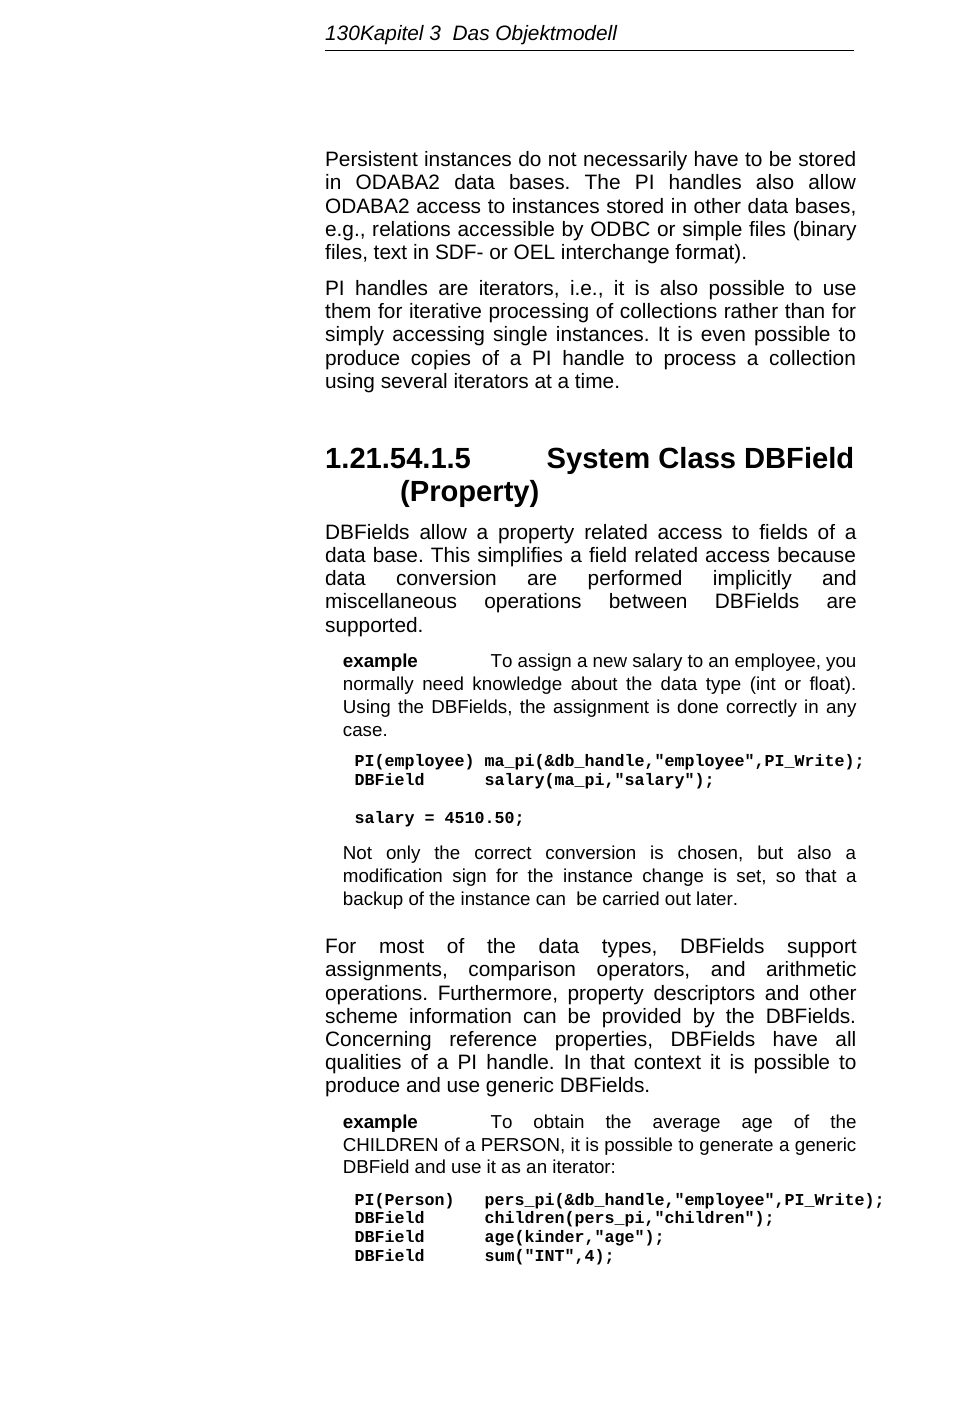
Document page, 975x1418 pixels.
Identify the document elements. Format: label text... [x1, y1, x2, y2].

text For most of the data types, DBFields support assignments, comparison operators, and arithmetic operations. Furthermore, property descriptors and other scheme information can be provided by the DBFields. Concerning reference properties, DBFields have all qualities of a PI handle. In that context it is possible to produce and use generic DBFields. [325, 935, 857, 1097]
text example To obtain the average age of the CHILDREN of a PERSON, it is possible to generate a generic DBField and use it as an iterator: [343, 1110, 857, 1178]
text DBField age(kinder,"age"); [354, 1229, 886, 1248]
text Not only the correct conversion is chosen, but also a modification sign for the instance change is set, so that a backup of the instance can be carried out later. [343, 841, 857, 910]
text DBField sum("INT",4); [354, 1248, 886, 1266]
text PI handles are iterators, i.e., it is also possible to use them for iterative processing of collections rather than for simply accessing single instances. It is even possible to produce copies of a PI handle to process a collection using several iterators at a time. [325, 276, 857, 392]
text salary = 4510.50; [354, 809, 857, 828]
text PI(Person) pers_pi(&db_handle,"employee",PI_Write); [354, 1191, 916, 1210]
text example To assign a new salary to an employee, you normally need knowledge about the data type (int or float). Using the DBFields, the assignment is done correctly in any case. [343, 649, 857, 741]
text Persistent instances do not necessarily have to be stored in ODABA2 data bases. The PI handles also allow ODABA2 access to instances stored in other data bases, e.g., relations accessible by ODBC or simple files (binary files, text in SDF- or OEL interchange format). [325, 148, 857, 264]
text DBFields allow a property related access to fields of a data base. This simplifies a field related access because data conversion are performed implicitly and miscellaneous operations between DBFields are supported. [325, 520, 857, 636]
text PI(employee) ma_pi(&db_handle,"employee",PI_Write); [354, 753, 886, 772]
text DBField children(pers_pi,"children"); [354, 1210, 886, 1229]
subtitle 4.1.5 System Class DBField (Property) [325, 442, 857, 508]
text DBField salary(ma_pi,"salary"); [354, 772, 886, 791]
